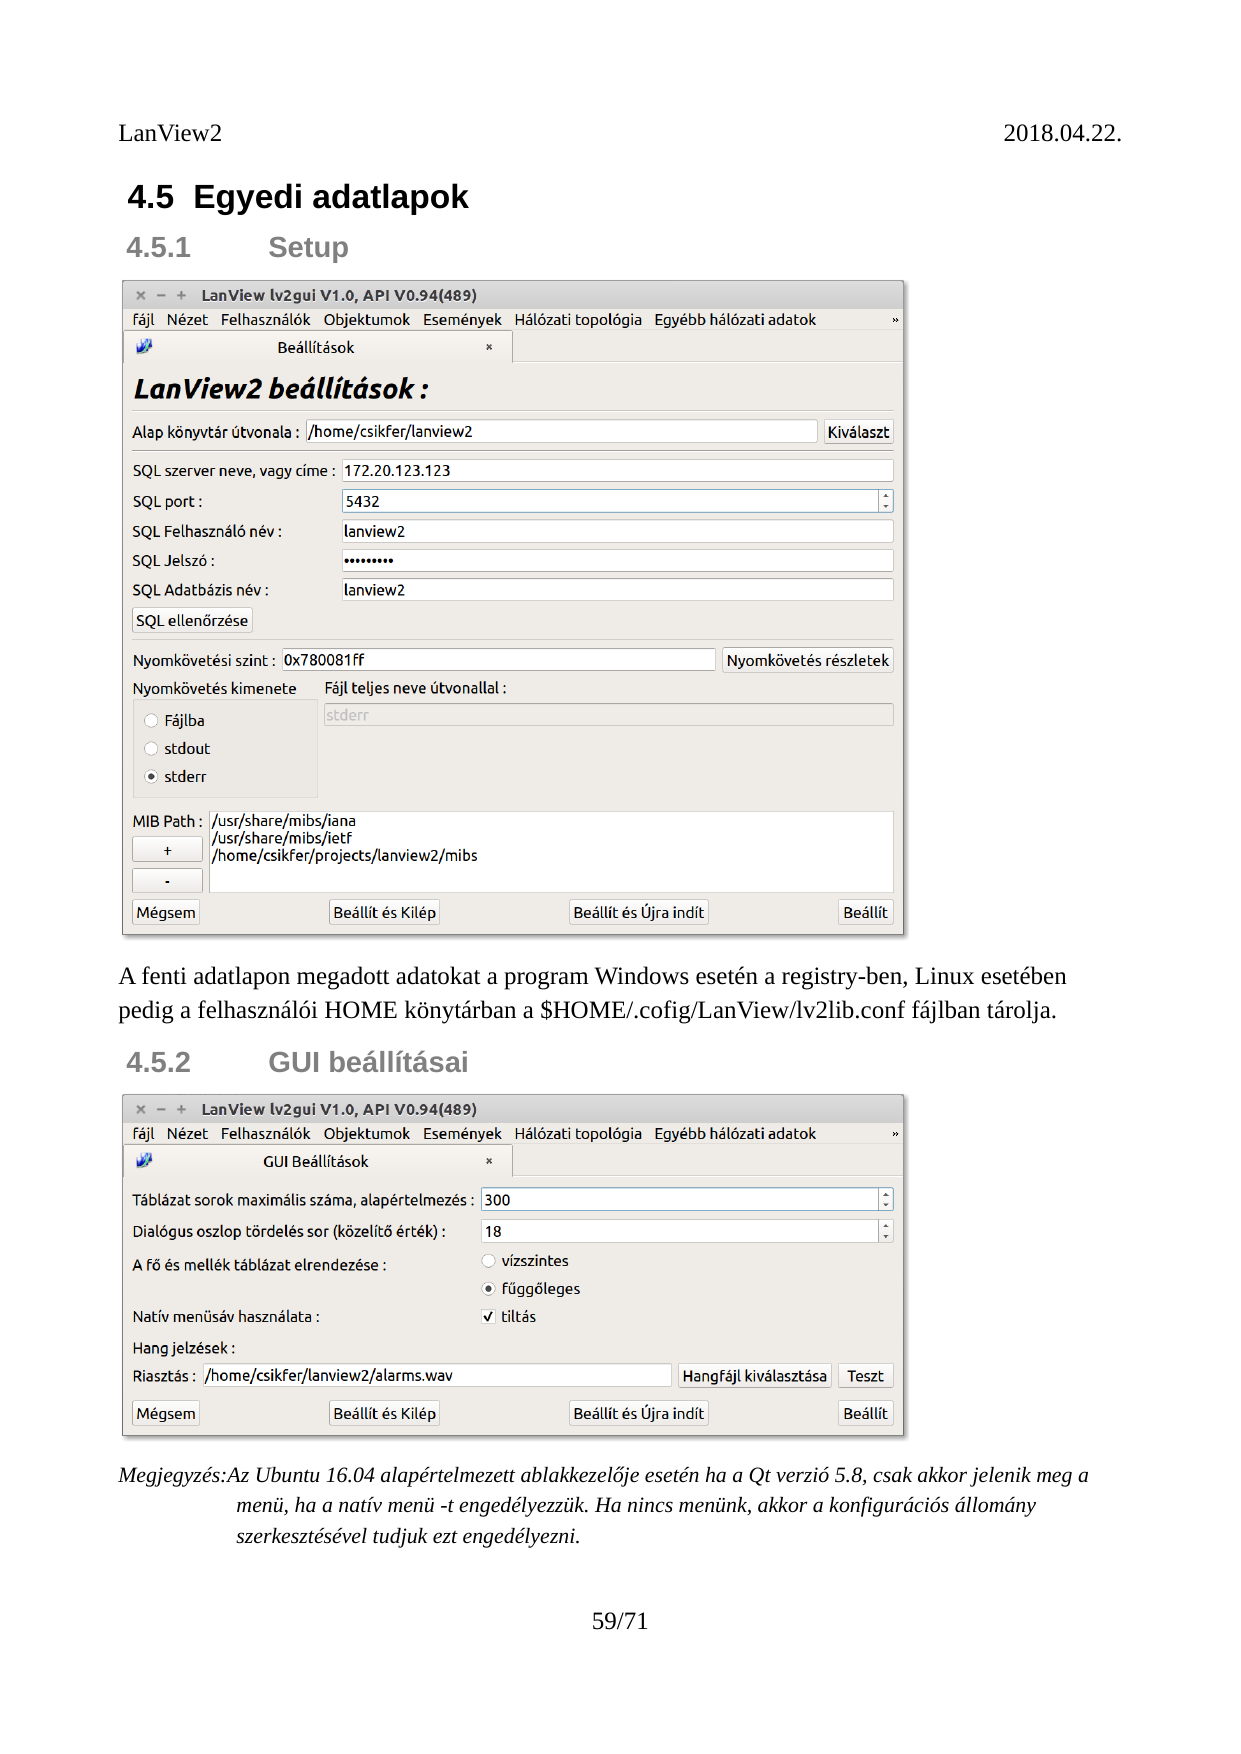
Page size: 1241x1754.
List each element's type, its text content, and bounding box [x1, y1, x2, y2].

picture [118, 1090, 910, 1442]
subtitle GUI beállításai [118, 1044, 1122, 1078]
text Megjegyzés:Az Ubuntu 16.04 alapértelmezett ablakkezelője esetén ha a Qt verzió 5.8, csak akkor jelenik meg a menü, ha a natív menü -t engedélyezzük. Ha nincs menünk, akkor a konfigurációs állomány szerkesztésével tudjuk ezt engedélyezni. [118, 1462, 1122, 1548]
subtitle Egyedi adatlapok [118, 177, 1122, 216]
text A fenti adatlapon megadott adatokat a program Windows esetén a registry-ben, Linux esetében pedig a felhasználói HOME könytárban a $HOME/.cofig/LanView/lv2lib.conf fájlban tárolja. [118, 961, 1122, 1024]
picture [118, 276, 910, 941]
subtitle Setup [118, 230, 1122, 264]
